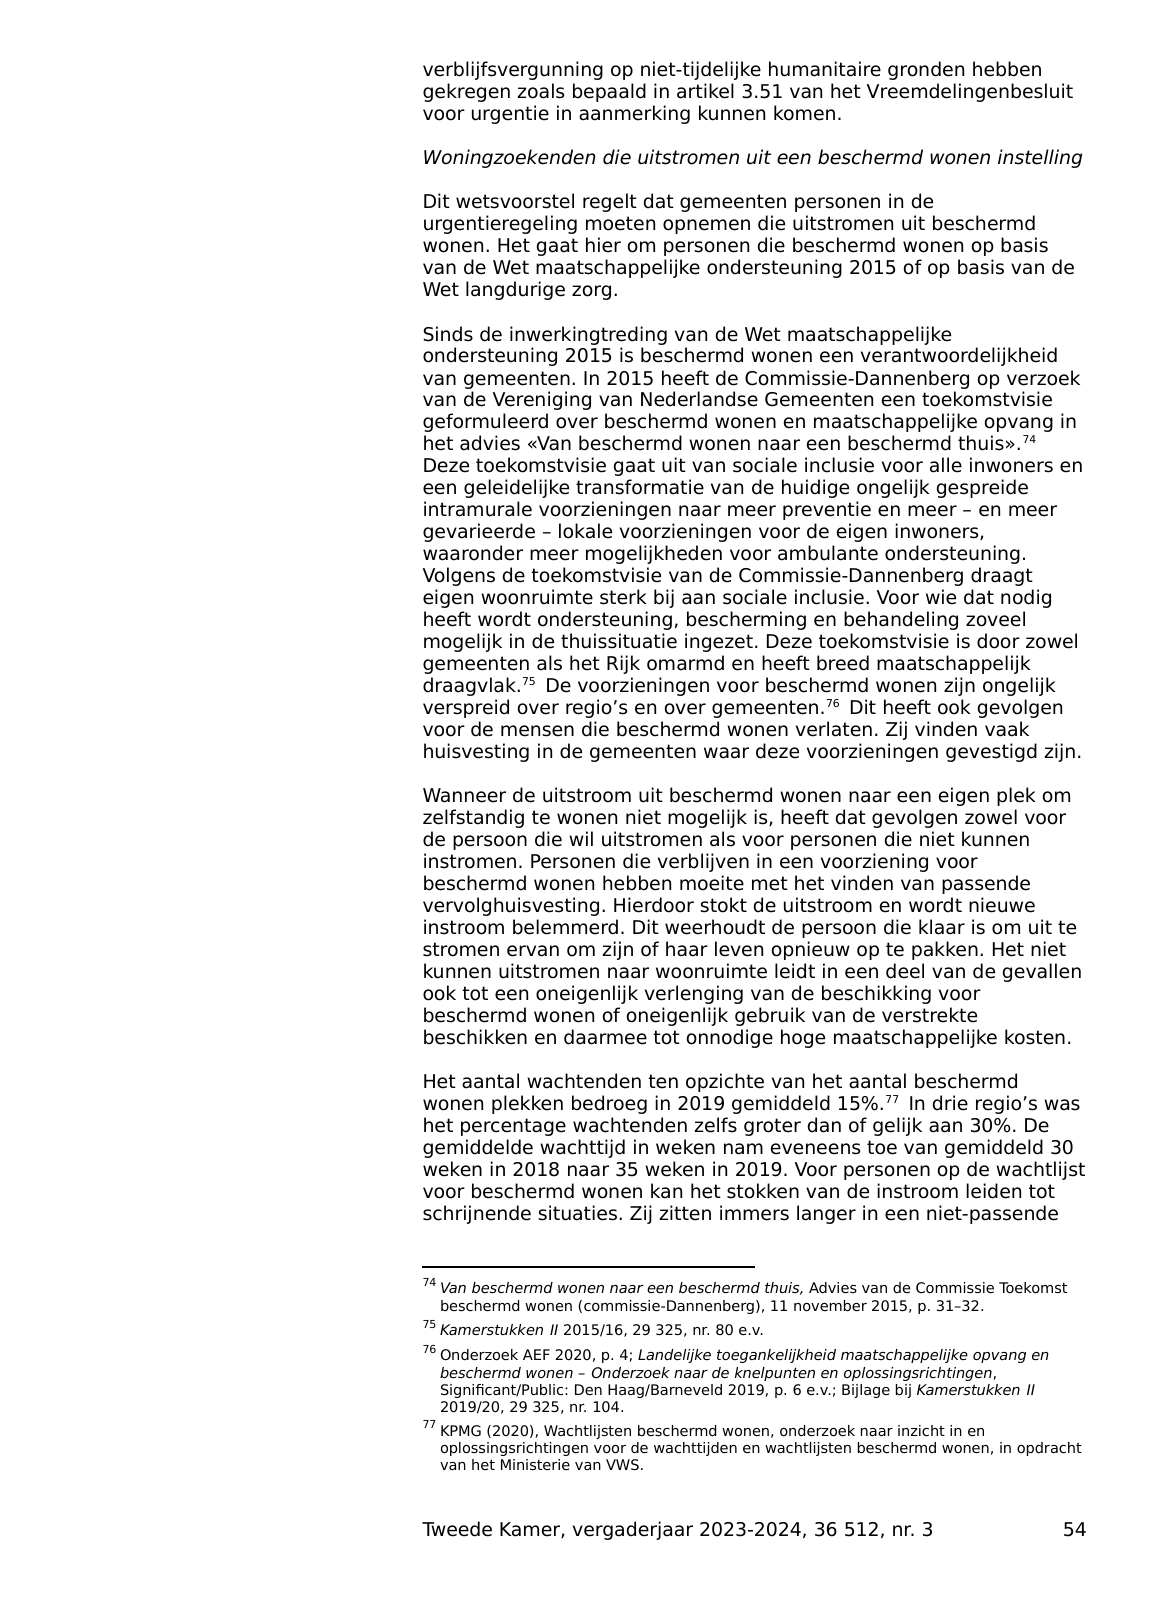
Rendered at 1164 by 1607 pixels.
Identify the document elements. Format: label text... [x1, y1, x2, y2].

text Het aantal wachtenden ten opzichte van het aantal beschermd wonen plekken bedroeg in 2019 gemiddeld 15%. In drie regio’s was het percentage wachtenden zelfs groter dan of gelijk aan 30%. De gemiddelde wachttijd in weken nam eveneens toe van gemiddeld 30 weken in 2018 naar 35 weken in 2019. Voor personen op de wachtlijst voor beschermd wonen kan het stokken van de instroom leiden tot schrijnende situaties. Zij zitten immers langer in een niet-passende [422, 1071, 1087, 1225]
text Dit wetsvoorstel regelt dat gemeenten personen in de urgentieregeling moeten opnemen die uitstromen uit beschermd wonen. Het gaat hier om personen die beschermd wonen op basis van de Wet maatschappelijke ondersteuning 2015 of op basis van de Wet langdurige zorg. [422, 191, 1087, 301]
text Wanneer de uitstroom uit beschermd wonen naar een eigen plek om zelfstandig te wonen niet mogelijk is, heeft dat gevolgen zowel voor de persoon die wil uitstromen als voor personen die niet kunnen instromen. Personen die verblijven in een voorziening voor beschermd wonen hebben moeite met het vinden van passende vervolghuisvesting. Hierdoor stokt de uitstroom en wordt nieuwe instroom belemmerd. Dit weerhoudt de persoon die klaar is om uit te stromen ervan om zijn of haar leven opnieuw op te pakken. Het niet kunnen uitstromen naar woonruimte leidt in een deel van de gevallen ook tot een oneigenlijk verlenging van de beschikking voor beschermd wonen of oneigenlijk gebruik van de verstrekte beschikken en daarmee tot onnodige hoge maatschappelijke kosten. [422, 785, 1087, 1049]
text Van beschermd wonen naar een beschermd thuis, Advies van de Commissie Toekomst beschermd wonen (commissie-Dannenberg), 11 november 2015, p. 31–32. [422, 1276, 1087, 1315]
text Sinds de inwerkingtreding van de Wet maatschappelijke ondersteuning 2015 is beschermd wonen een verantwoordelijkheid van gemeenten. In 2015 heeft de Commissie-Dannenberg op verzoek van de Vereniging van Nederlandse Gemeenten een toekomstvisie geformuleerd over beschermd wonen en maatschappelijke opvang in het advies «Van beschermd wonen naar een beschermd thuis». Deze toekomstvisie gaat uit van sociale inclusie voor alle inwoners en een geleidelijke transformatie van de huidige ongelijk gespreide intramurale voorzieningen naar meer preventie en meer – en meer gevarieerde – lokale voorzieningen voor de eigen inwoners, waaronder meer mogelijkheden voor ambulante ondersteuning. Volgens de toekomstvisie van de Commissie-Dannenberg draagt eigen woonruimte sterk bij aan sociale inclusie. Voor wie dat nodig heeft wordt ondersteuning, bescherming en behandeling zoveel mogelijk in de thuissituatie ingezet. Deze toekomstvisie is door zowel gemeenten als het Rijk omarmd en heeft breed maatschappelijk draagvlak. De voorzieningen voor beschermd wonen zijn ongelijk verspreid over regio’s en over gemeenten. Dit heeft ook gevolgen voor de mensen die beschermd wonen verlaten. Zij vinden vaak huisvesting in de gemeenten waar deze voorzieningen gevestigd zijn. [422, 323, 1087, 763]
text Onderzoek AEF 2020, p. 4; Landelijke toegankelijkheid maatschappelijke opvang en beschermd wonen – Onderzoek naar de knelpunten en oplossingsrichtingen, Significant/Public: Den Haag/Barneveld 2019, p. 6 e.v.; Bijlage bij Kamerstukken II 2019/20, 29 325, nr. 104. [422, 1343, 1087, 1416]
text Kamerstukken II 2015/16, 29 325, nr. 80 e.v. [422, 1318, 1087, 1340]
text KPMG (2020), Wachtlijsten beschermd wonen, onderzoek naar inzicht in en oplossingsrichtingen voor de wachttijden en wachtlijsten beschermd wonen, in opdracht van het Ministerie van VWS. [422, 1418, 1087, 1474]
subtitle Woningzoekenden die uitstromen uit een beschermd wonen instelling [422, 147, 1087, 169]
text verblijfsvergunning op niet-tijdelijke humanitaire gronden hebben gekregen zoals bepaald in artikel 3.51 van het Vreemdelingenbesluit voor urgentie in aanmerking kunnen komen. [422, 59, 1087, 125]
